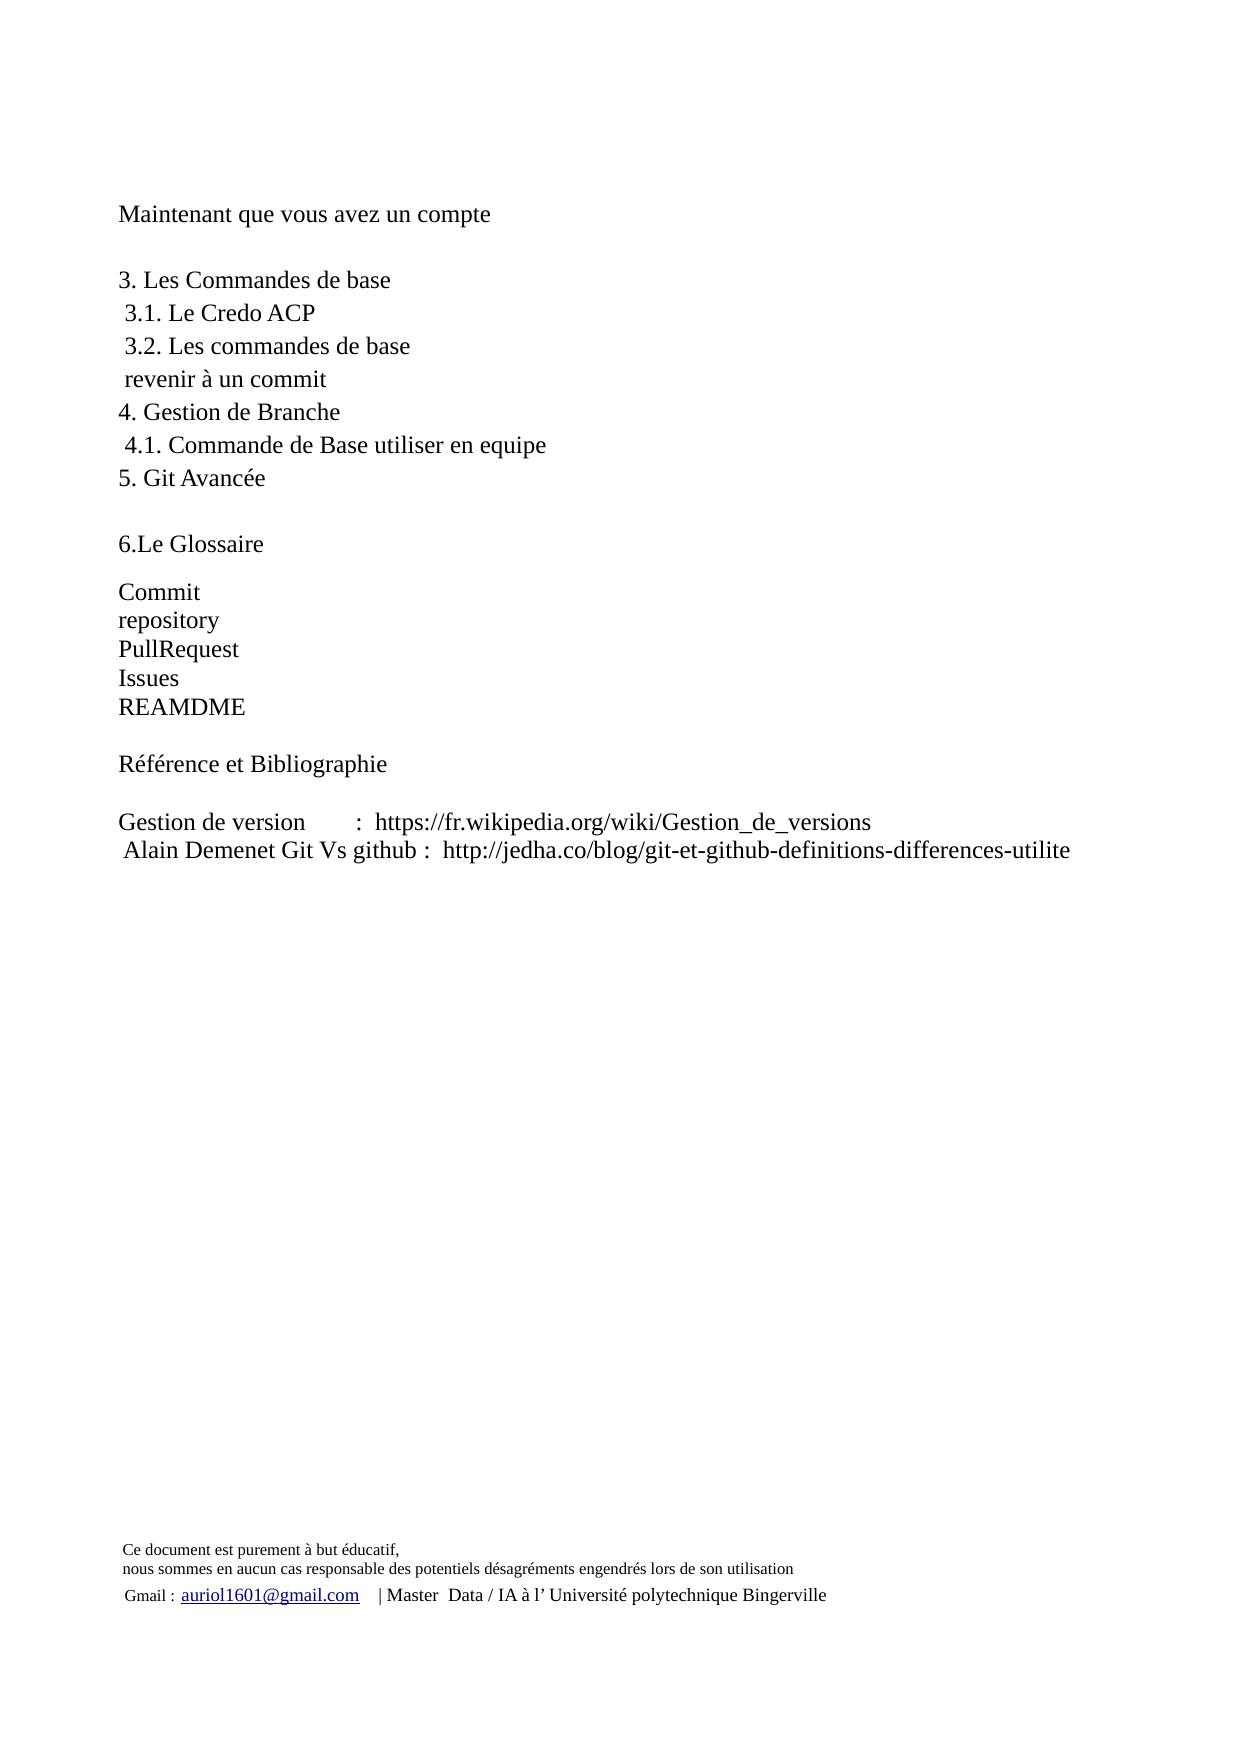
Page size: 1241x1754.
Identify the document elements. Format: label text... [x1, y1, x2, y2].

text Maintenant que vous avez un compte 3. Les Commandes de base 3.1. Le Credo ACP 3.2. Les commandes de base revenir à un commit 4. Gestion de Branche 4.1. Commande de Base utiliser en equipe 5. Git Avancée 6.Le Glossaire [118, 166, 1122, 558]
text Commit repository PullRequest Issues REAMDME Référence et Bibliographie [118, 577, 1122, 807]
text Gestion de version : https://fr.wikipedia.org/wiki/Gestion_de_versions Alain Demenet Git Vs github : http://jedha.co/blog/git-et-github-definitions-differences-utilite [118, 807, 1122, 864]
